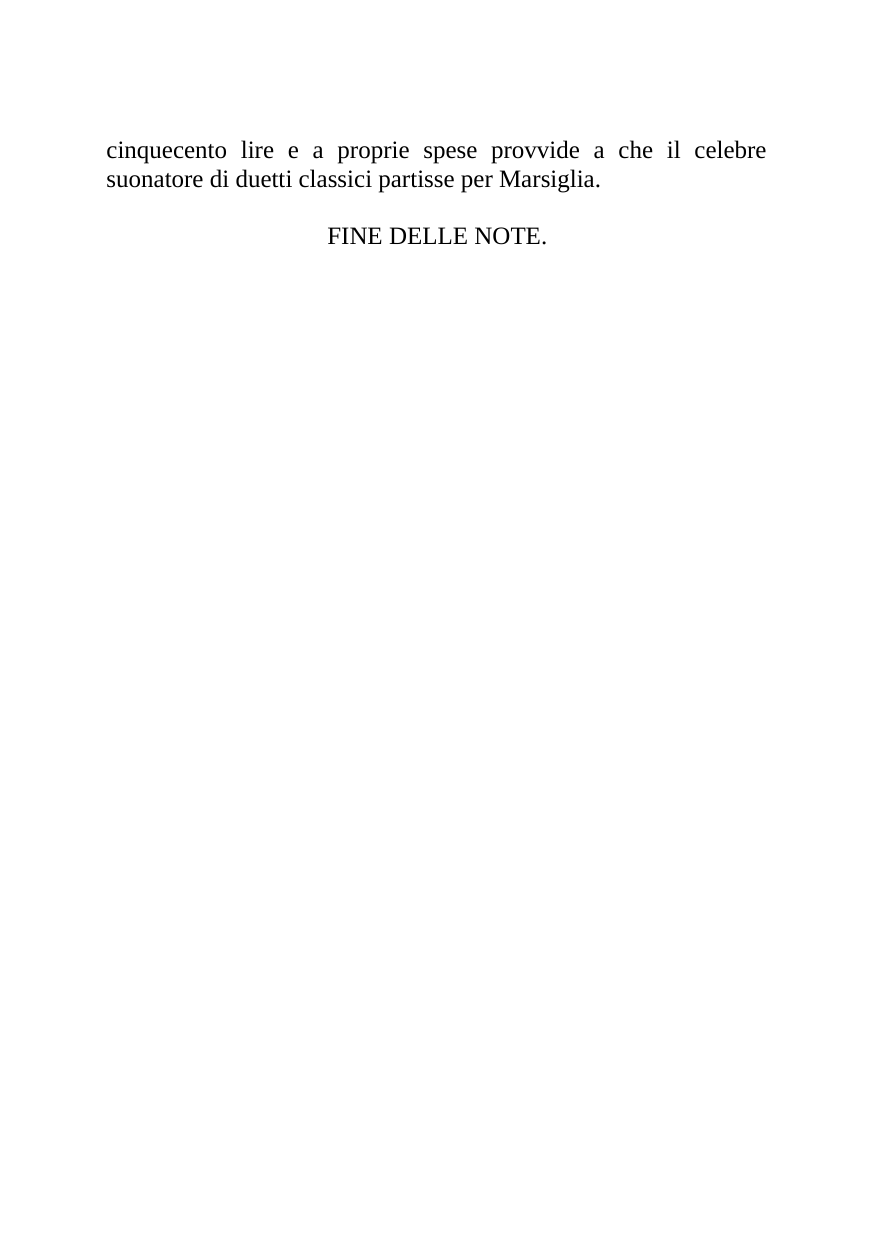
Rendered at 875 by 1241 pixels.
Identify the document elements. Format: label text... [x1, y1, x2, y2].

text FINE DELLE NOTE. [106, 221, 768, 250]
text cinquecento lire e a proprie spese provvide a che il celebre suonatore di duetti classici partisse per Marsiglia. [106, 135, 768, 192]
